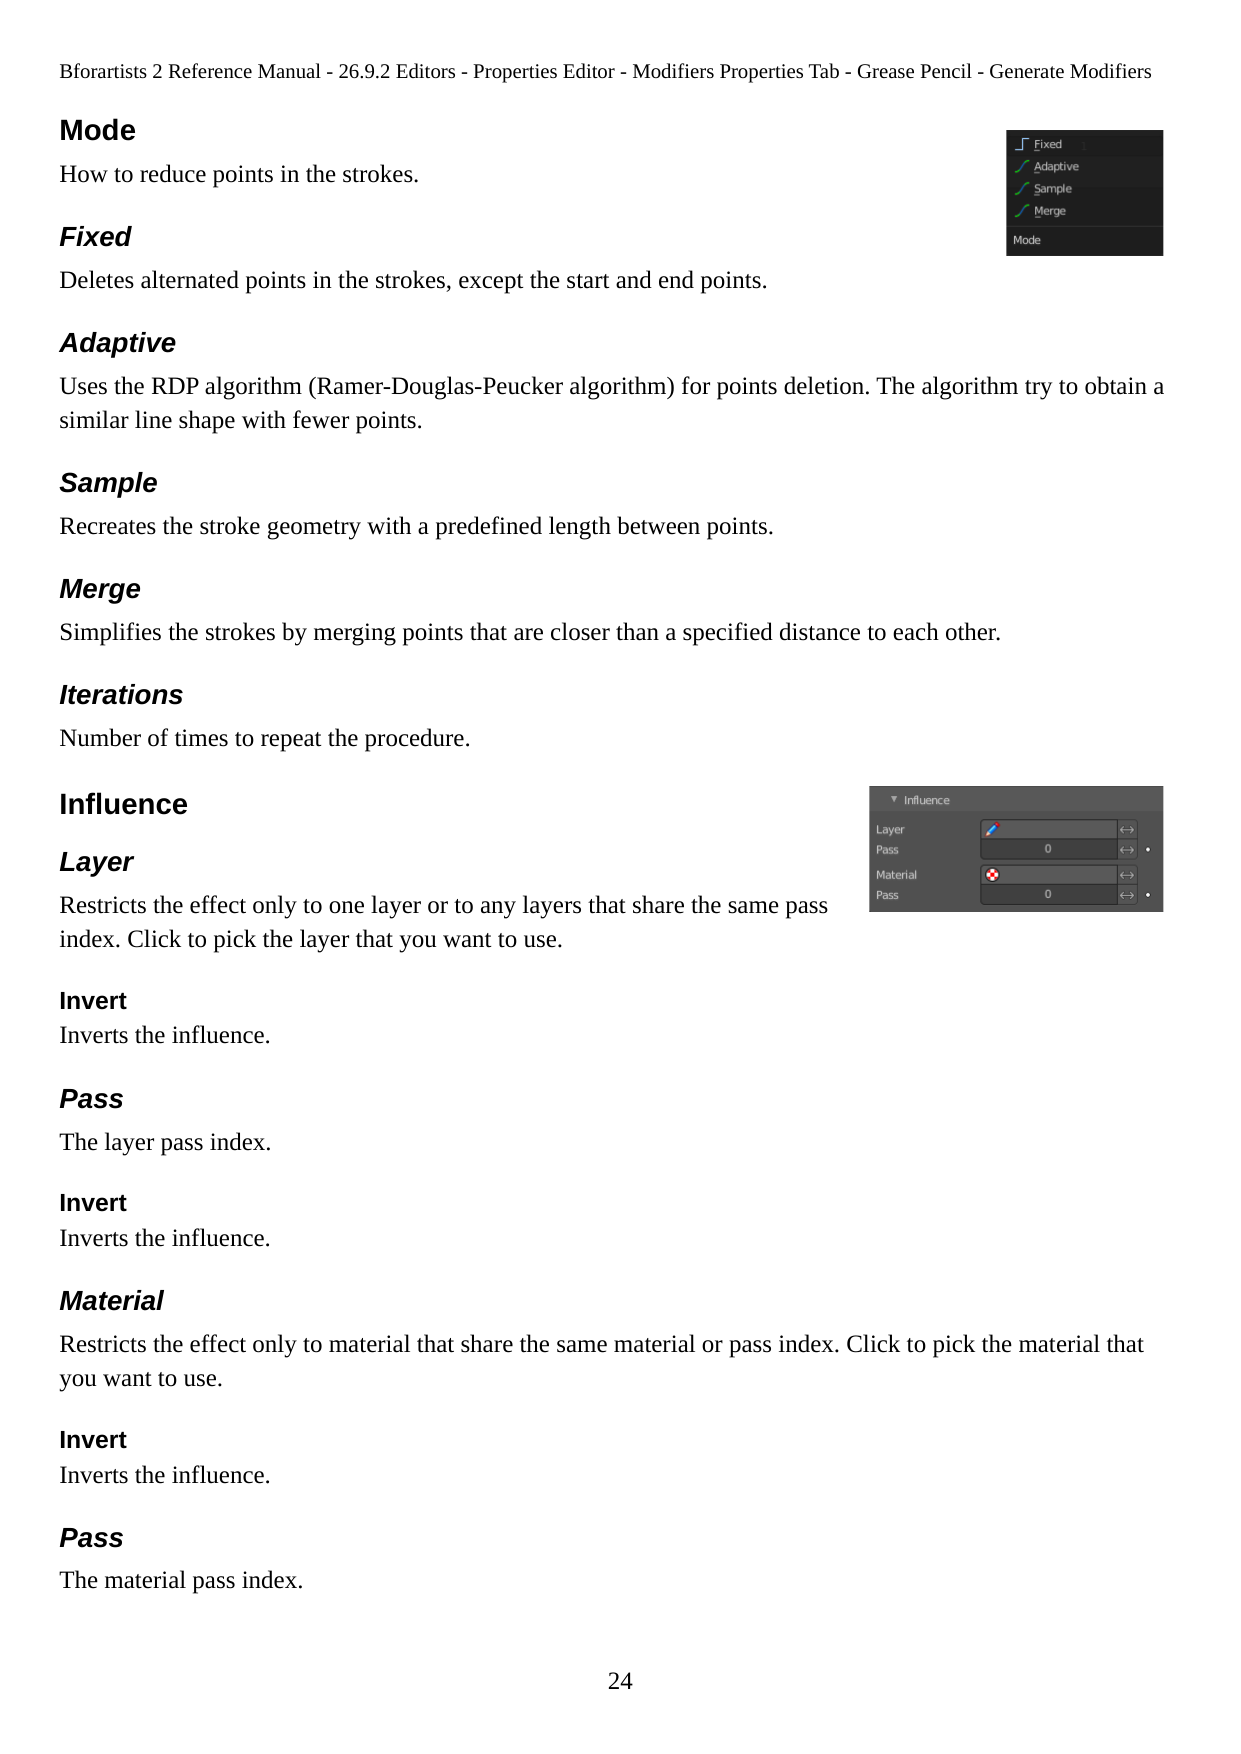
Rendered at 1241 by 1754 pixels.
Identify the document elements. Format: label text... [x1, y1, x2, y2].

subtitle [1164, 845, 1181, 877]
subtitle Merge [59, 573, 1181, 604]
subtitle Pass [59, 1082, 1181, 1114]
subtitle Sample [59, 467, 1181, 499]
subtitle [1164, 787, 1181, 820]
text Restricts the effect only to material that share the same material or pass index. Click to pick the material that you want to use. [59, 1329, 1181, 1392]
subtitle Mode [59, 113, 1181, 146]
text Recreates the stroke geometry with a predefined length between points. [59, 511, 1181, 540]
picture [1006, 130, 1164, 256]
subtitle Invert [59, 1188, 1181, 1217]
subtitle Pass [59, 1521, 1181, 1553]
text Number of times to repeat the procedure. [59, 723, 1181, 752]
subtitle Iterations [59, 679, 1181, 711]
subtitle Material [59, 1284, 1181, 1316]
text Inverts the influence. [59, 1223, 1181, 1252]
text Deletes alternated points in the strokes, except the start and end points. [59, 265, 1181, 293]
text Inverts the influence. [59, 1460, 1181, 1488]
subtitle Influence [59, 787, 869, 820]
picture [869, 786, 1164, 912]
subtitle Invert [59, 986, 1181, 1014]
subtitle Layer [59, 845, 869, 877]
text Inverts the influence. [59, 1021, 1181, 1049]
text The material pass index. [59, 1566, 1181, 1594]
text How to reduce points in the strokes. [59, 159, 1006, 188]
text The layer pass index. [59, 1127, 1181, 1155]
subtitle Invert [59, 1425, 1181, 1453]
subtitle Fixed [59, 220, 1006, 252]
subtitle [1164, 220, 1181, 252]
subtitle Adaptive [59, 326, 1181, 358]
text Restricts the effect only to one layer or to any layers that share the same pass index. Click to pick the layer that you want to use. [59, 890, 1181, 953]
text Simplifies the strokes by merging points that are closer than a specified distance to each other. [59, 617, 1181, 646]
text Uses the RDP algorithm (Ramer-Douglas-Peucker algorithm) for points deletion. The algorithm try to obtain a similar line shape with fewer points. [59, 371, 1181, 434]
